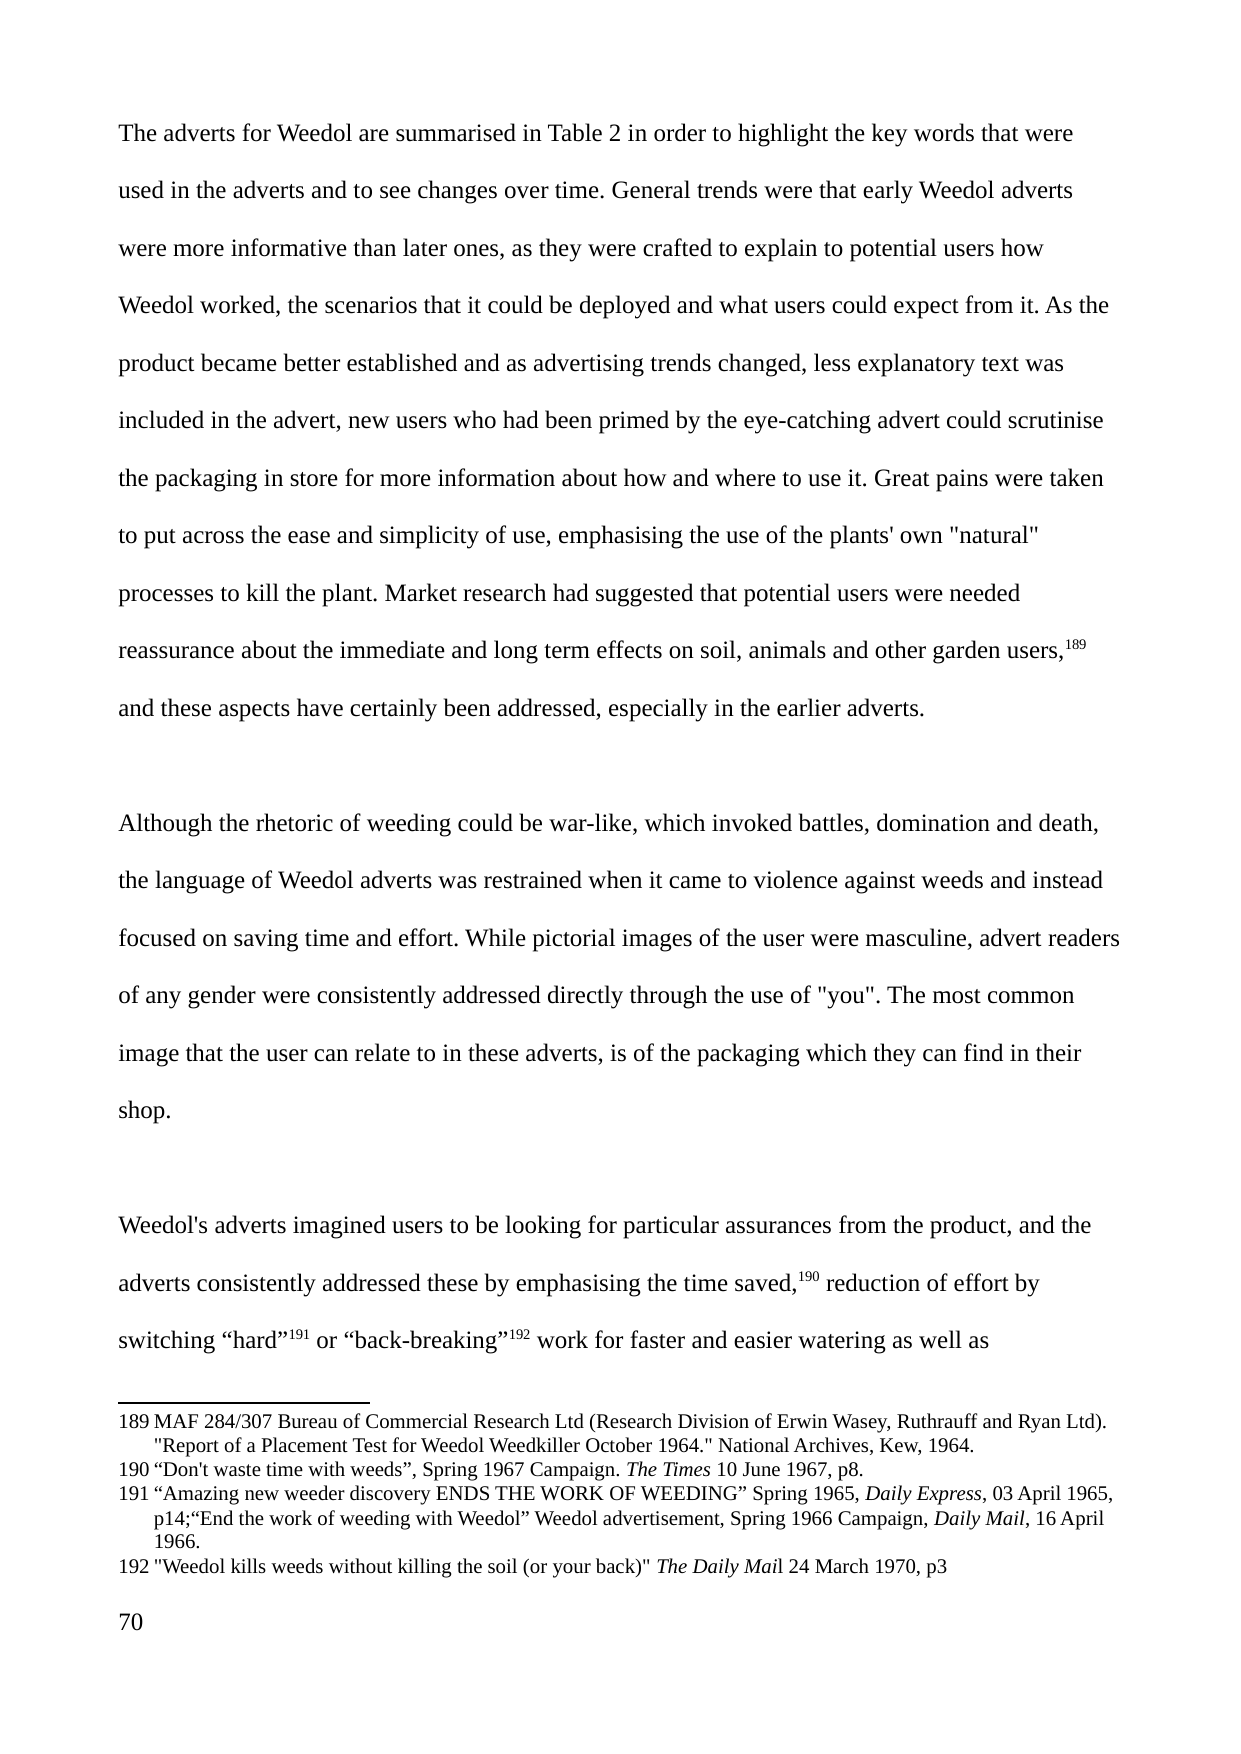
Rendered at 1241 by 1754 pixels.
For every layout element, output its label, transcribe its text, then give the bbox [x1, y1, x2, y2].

text “Amazing new weeder discovery ENDS THE WORK OF WEEDING” Spring 1965, Daily Express, 03 April 1965, p14;“End the work of weeding with Weedol” Weedol advertisement, Spring 1966 Campaign, Daily Mail, 16 April 1966. [118, 1481, 1122, 1553]
text MAF 284/307 Bureau of Commercial Research Ltd (Research Division of Erwin Wasey, Ruthrauff and Ryan Ltd). "Report of a Placement Test for Weedol Weedkiller October 1964." National Archives, Kew, 1964. [118, 1409, 1122, 1457]
text “Don't waste time with weeds”, Spring 1967 Campaign. The Times 10 June 1967, p8. [118, 1457, 1122, 1481]
text Although the rhetoric of weeding could be war-like, which invoked battles, domination and death, the language of Weedol adverts was restrained when it came to violence against weeds and instead focused on saving time and effort. While pictorial images of the user were masculine, advert readers of any gender were consistently addressed directly through the use of "you". The most common image that the user can relate to in these adverts, is of the packaging which they can find in their shop. [118, 808, 1122, 1124]
text The adverts for Weedol are summarised in Table 2 in order to highlight the key words that were used in the adverts and to see changes over time. General trends were that early Weedol adverts were more informative than later ones, as they were crafted to explain to potential users how Weedol worked, the scenarios that it could be deployed and what users could expect from it. As the product became better established and as advertising trends changed, less explanatory text was included in the advert, new users who had been primed by the eye-catching advert could scrutinise the packaging in store for more information about how and where to use it. Great pains were taken to put across the ease and simplicity of use, emphasising the use of the plants' own "natural" processes to kill the plant. Market research had suggested that potential users were needed reassurance about the immediate and long term effects on soil, animals and other garden users, and these aspects have certainly been addressed, especially in the earlier adverts. [118, 118, 1122, 722]
text "Weedol kills weeds without killing the soil (or your back)" The Daily Mail 24 March 1970, p3 [118, 1553, 1122, 1578]
text Weedol's adverts imagined users to be looking for particular assurances from the product, and the adverts consistently addressed these by emphasising the time saved, reduction of effort by switching “hard” or “back-breaking” work for faster and easier watering as well as [118, 1211, 1122, 1354]
